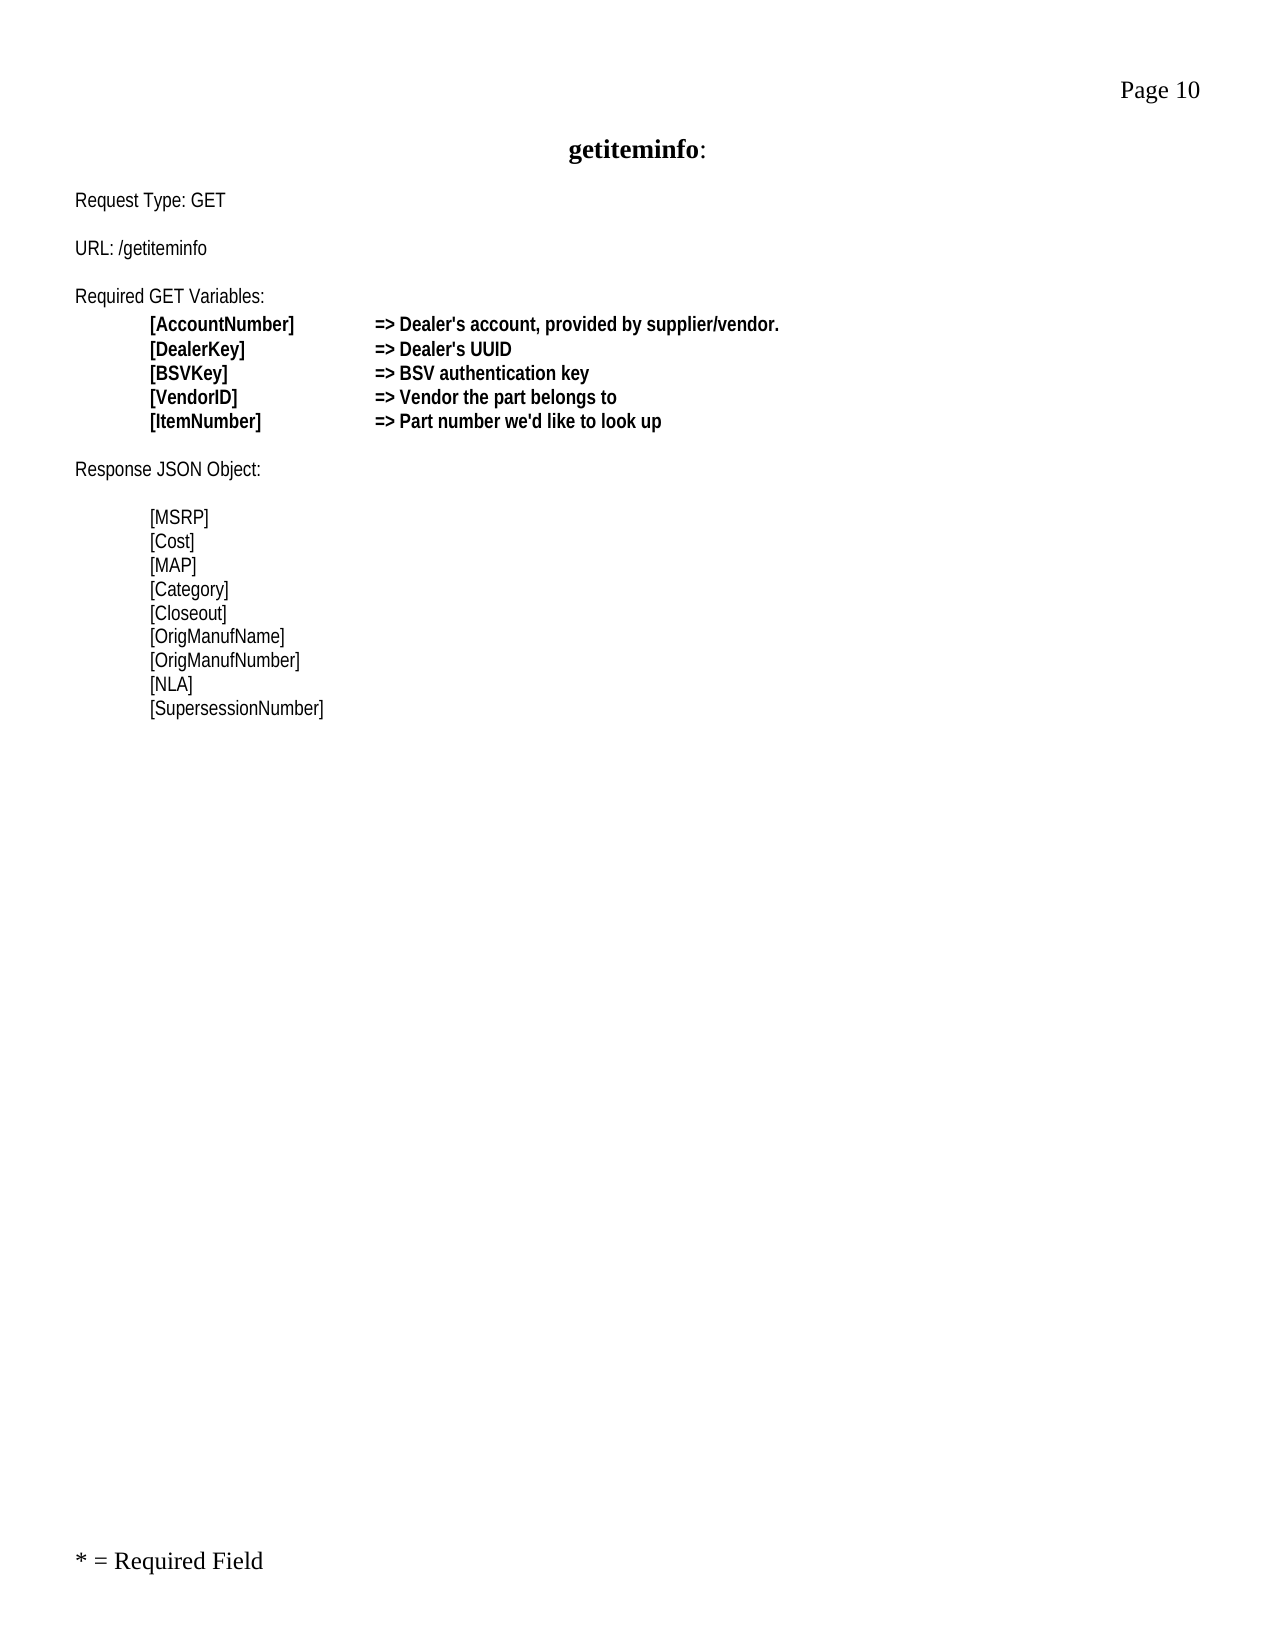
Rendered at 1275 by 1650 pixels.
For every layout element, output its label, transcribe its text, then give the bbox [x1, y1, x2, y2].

text [DealerKey] => Dealer's UUID [75, 337, 1200, 361]
text Request Type: GET [75, 188, 1200, 212]
text [Cost] [75, 528, 1200, 552]
text Required GET Variables: [75, 284, 1200, 308]
text [BSVKey] => BSV authentication key [75, 361, 1200, 385]
text [Closeout] [75, 600, 1200, 624]
text [SupersessionNumber] [75, 696, 1200, 720]
text [MAP] [75, 552, 1200, 576]
text Response JSON Object: [75, 457, 1200, 481]
text URL: /getiteminfo [75, 236, 1200, 260]
text getiteminfo: [75, 133, 1200, 164]
text [Category] [75, 576, 1200, 600]
text [AccountNumber] => Dealer's account, provided by supplier/vendor. [75, 308, 1200, 337]
text [MSRP] [75, 504, 1200, 528]
text [NLA] [75, 672, 1200, 696]
text [VendorID] => Vendor the part belongs to [75, 385, 1200, 409]
text [OrigManufName] [75, 624, 1200, 648]
text [ItemNumber] => Part number we'd like to look up [75, 409, 1200, 433]
text [OrigManufNumber] [75, 648, 1200, 672]
